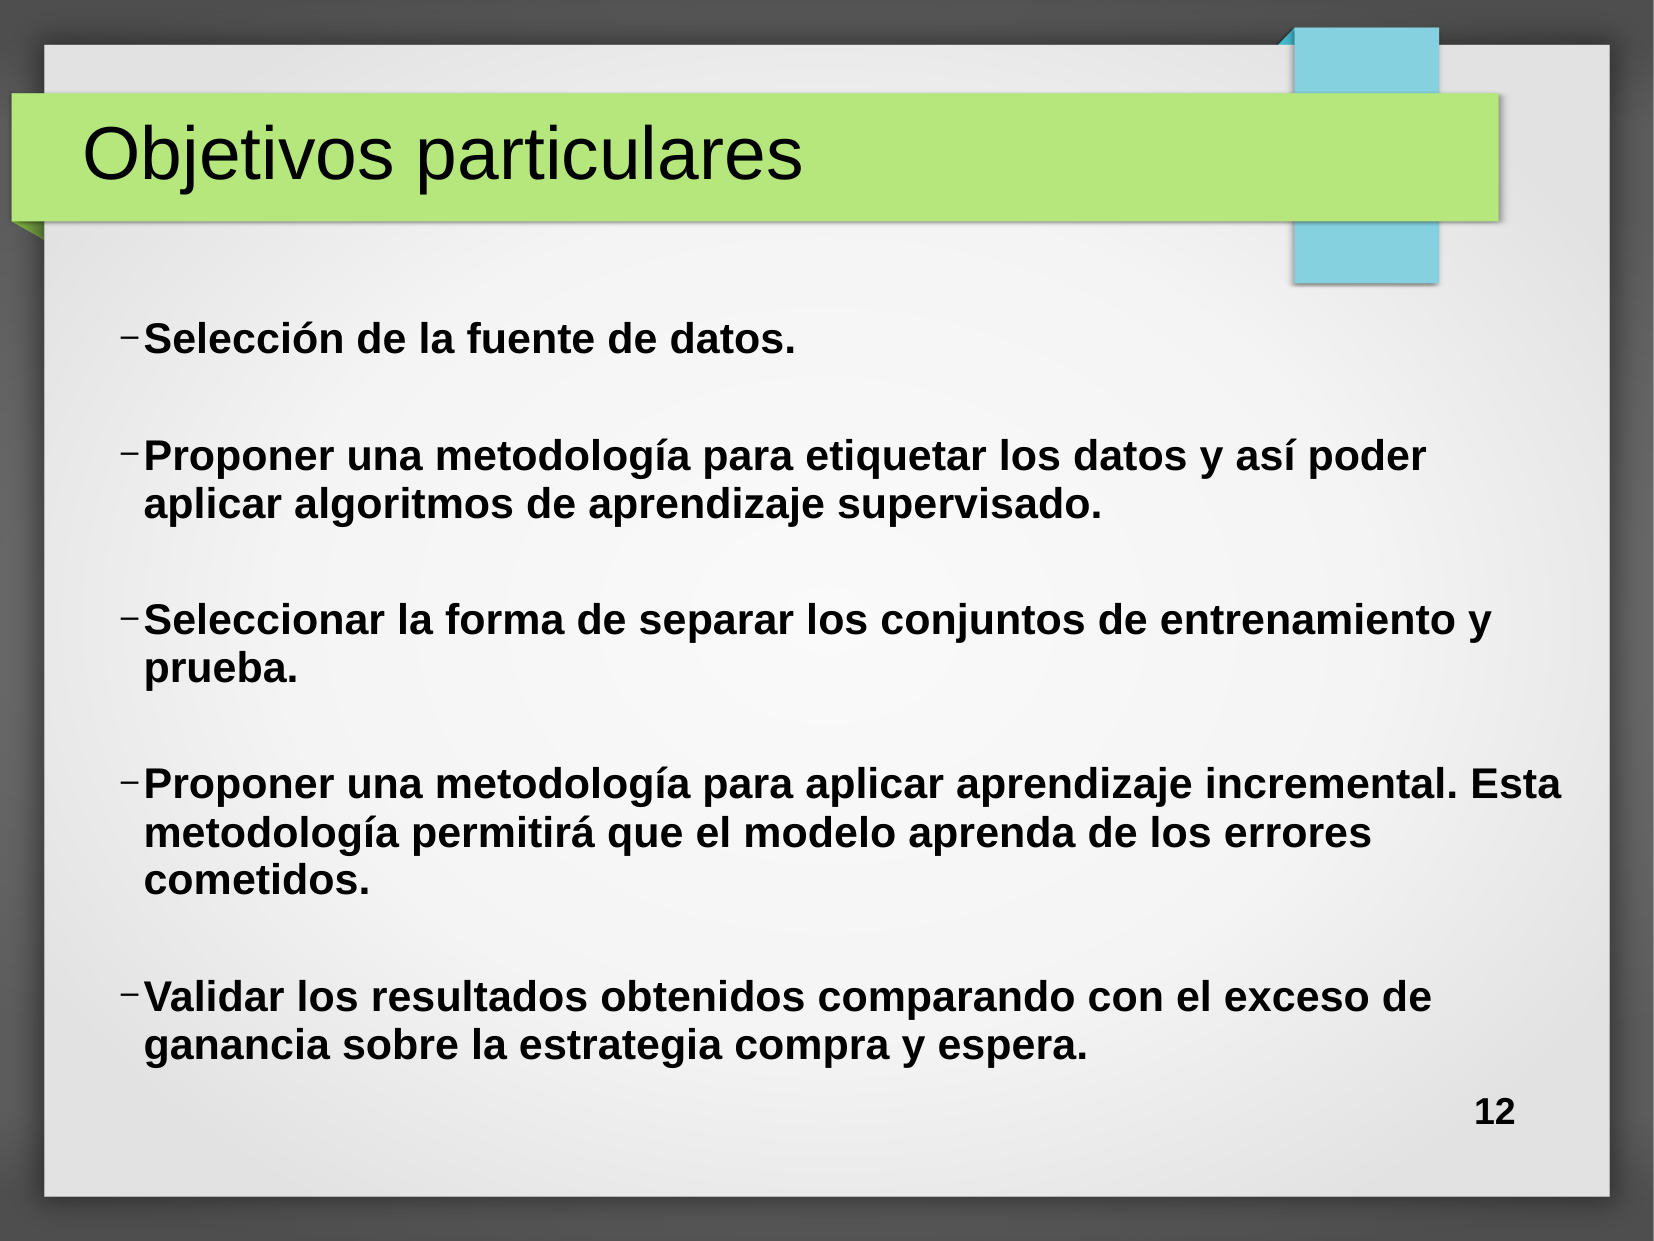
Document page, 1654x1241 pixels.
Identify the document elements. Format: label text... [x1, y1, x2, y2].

list Selección de la fuente de datos. Proponer una metodología para etiquetar los datos y así poder aplicar algoritmos de aprendizaje supervisado. Seleccionar la forma de separar los conjuntos de entrenamiento y prueba. Proponer una metodología para aplicar aprendizaje incremental. Esta metodología permitirá que el modelo aprenda de los errores cometidos. Validar los resultados obtenidos comparando con el exceso de ganancia sobre la estrategia compra y espera. [82, 315, 1571, 1081]
picture [0, 0, 1654, 1241]
title Objetivos particulares [82, 94, 1264, 213]
text_box [1459, 1083, 1654, 1154]
